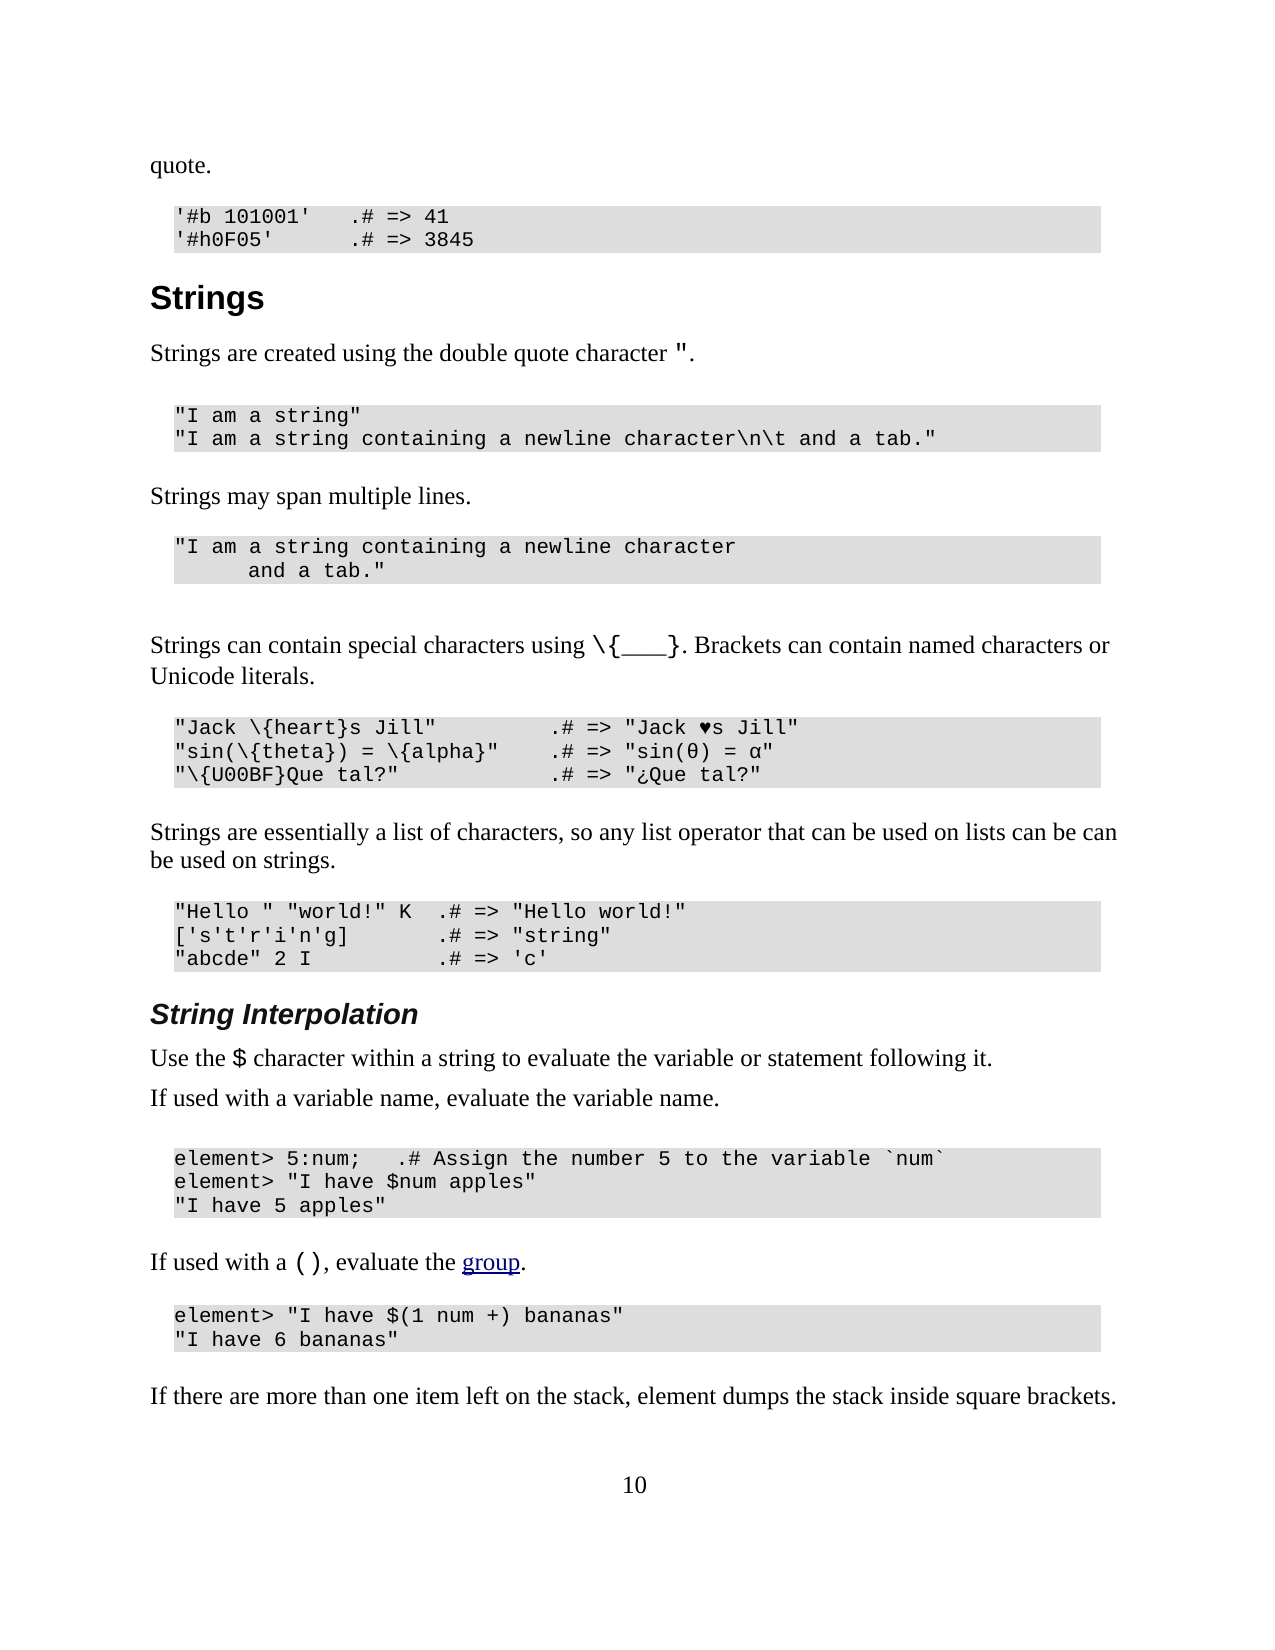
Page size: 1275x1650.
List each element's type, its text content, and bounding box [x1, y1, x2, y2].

text Strings are created using the double quote character ". [150, 338, 1125, 369]
text and a tab." [174, 560, 1101, 584]
text Strings may span multiple lines. [150, 481, 1125, 509]
text "sin(\{theta}) = \{alpha}" .# => "sin(θ) = α" [174, 741, 1101, 764]
text element> 5:num; .# Assign the number 5 to the variable `num` [174, 1148, 1101, 1171]
text '#b 101001' .# => 41 [174, 206, 1101, 229]
text If used with a (), evaluate the group. [150, 1247, 1125, 1278]
text "Jack \{heart}s Jill" .# => "Jack ♥s Jill" [174, 717, 1101, 741]
text "\{U00BF}Que tal?" .# => "¿Que tal?" [174, 764, 1101, 788]
text "abcde" 2 I .# => 'c' [174, 948, 1101, 972]
text Strings are essentially a list of characters, so any list operator that can be used on lists can be can be used on strings. [150, 817, 1125, 874]
text "I am a string containing a newline character [174, 536, 1101, 560]
text If used with a variable name, evaluate the variable name. [150, 1083, 1125, 1112]
text "I am a string" [174, 405, 1101, 428]
text element> "I have $num apples" [174, 1171, 1101, 1195]
text "I have 6 bananas" [174, 1329, 1101, 1352]
text ['s't'r'i'n'g] .# => "string" [174, 925, 1101, 948]
text "I have 5 apples" [174, 1195, 1101, 1218]
subtitle String Interpolation [150, 997, 1125, 1031]
text "I am a string containing a newline character\n\t and a tab." [174, 428, 1101, 452]
text If there are more than one item left on the stack, element dumps the stack inside square brackets. [150, 1381, 1125, 1410]
text "Hello " "world!" K .# => "Hello world!" [174, 901, 1101, 925]
text element> "I have $(1 num +) bananas" [174, 1305, 1101, 1329]
text quote. [150, 150, 1125, 179]
subtitle Strings [150, 278, 1125, 316]
text Use the $ character within a string to evaluate the variable or statement following it. [150, 1043, 1125, 1074]
text '#h0F05' .# => 3845 [174, 229, 1101, 253]
text Strings can contain special characters using \{___}. Brackets can contain named characters or Unicode literals. [150, 630, 1125, 690]
